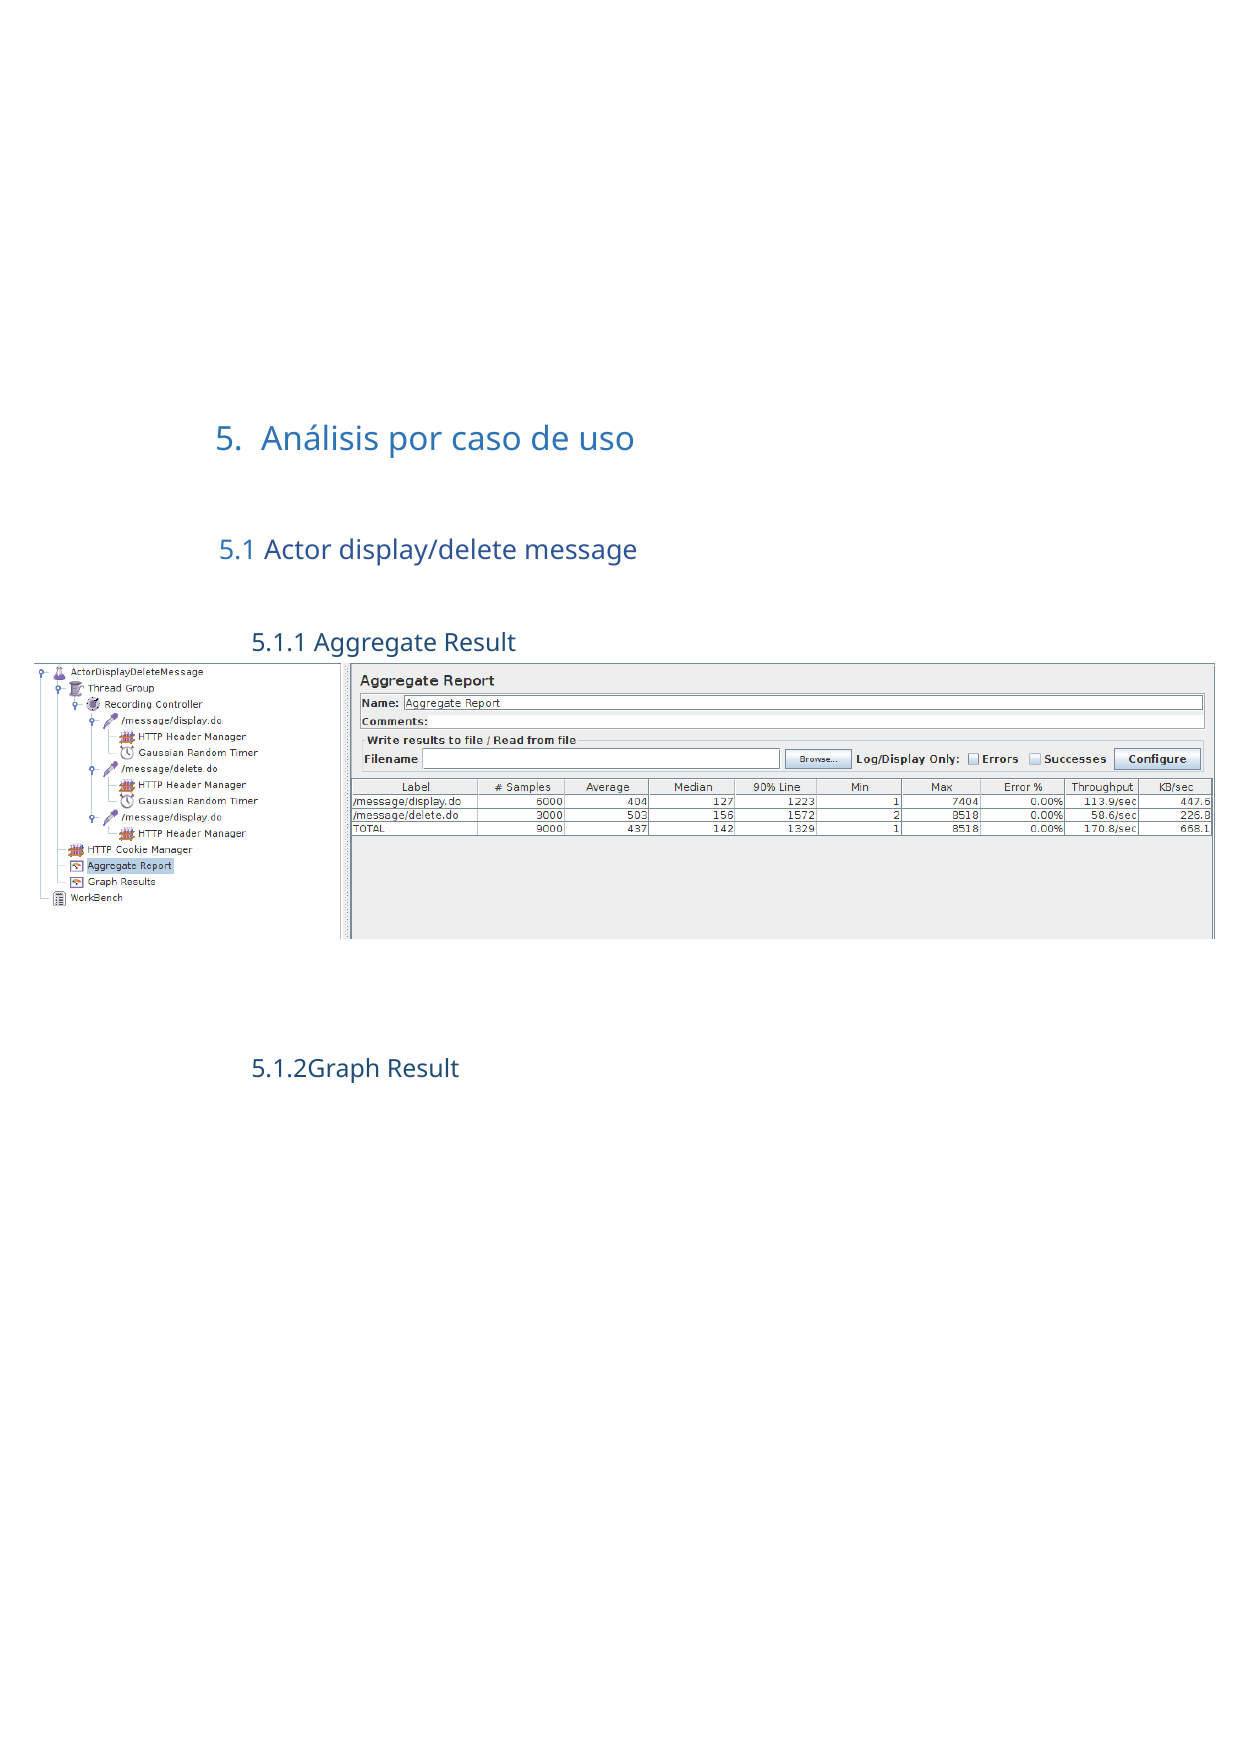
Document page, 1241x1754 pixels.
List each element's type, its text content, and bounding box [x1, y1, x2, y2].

subtitle Análisis por caso de uso [215, 414, 1063, 460]
subtitle 5.1.2Graph Result [177, 1051, 1063, 1085]
subtitle 5.1.1 Aggregate Result [177, 625, 1063, 659]
picture [34, 663, 1216, 939]
subtitle 5.1 Actor display/delete message [177, 531, 1063, 567]
